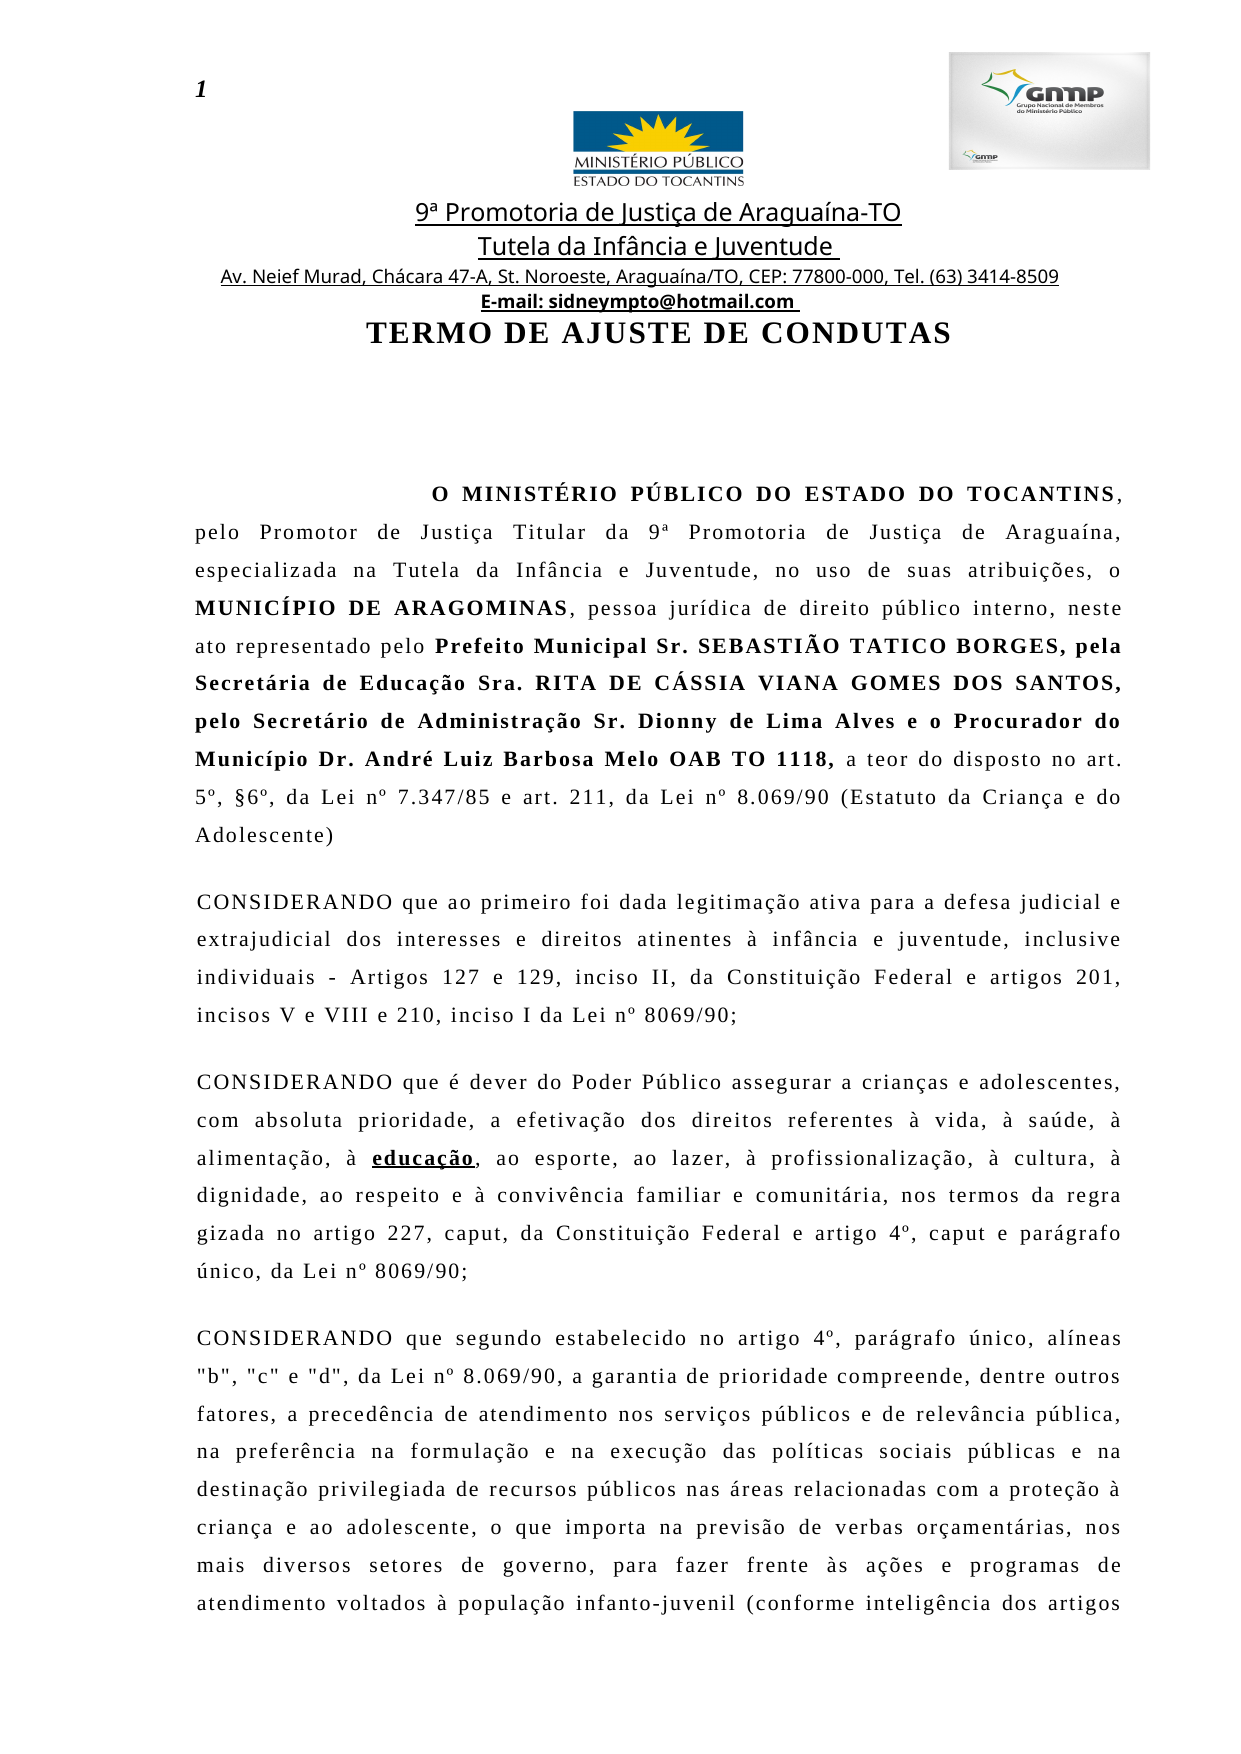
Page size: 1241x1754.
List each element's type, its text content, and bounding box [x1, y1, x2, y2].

text CONSIDERANDO que é dever do Poder Público assegurar a crianças e adolescentes, com absoluta prioridade, a efetivação dos direitos referentes à vida, à saúde, à alimentação, à educação, ao esporte, ao lazer, à profissionalização, à cultura, à dignidade, ao respeito e à convivência familiar e comunitária, nos termos da regra gizada no artigo 227, caput, da Constituição Federal e artigo 4º, caput e parágrafo único, da Lei nº 8069/90; [197, 1069, 1122, 1283]
text CONSIDERANDO que ao primeiro foi dada legitimação ativa para a defesa judicial e extrajudicial dos interesses e direitos atinentes à infância e juventude, inclusive individuais - Artigos 127 e 129, inciso II, da Constituição Federal e artigos 201, incisos V e VIII e 210, inciso I da Lei nº 8069/90; [197, 889, 1122, 1027]
text O MINISTÉRIO PÚBLICO DO ESTADO DO TOCANTINS, pelo Promotor de Justiça Titular da 9ª Promotoria de Justiça de Araguaína, especializada na Tutela da Infância e Juventude, no uso de suas atribuições, o MUNICÍPIO DE ARAGOMINAS, pessoa jurídica de direito público interno, neste ato representado pelo Prefeito Municipal Sr. SEBASTIÃO TATICO BORGES, pela Secretária de Educação Sra. RITA DE CÁSSIA VIANA GOMES DOS SANTOS, pelo Secretário de Administração Sr. Dionny de Lima Alves e o Procurador do Município Dr. André Luiz Barbosa Melo OAB TO 1118, a teor do disposto no art. 5º, §6º, da Lei nº 7.347/85 e art. 211, da Lei nº 8.069/90 (Estatuto da Criança e do Adolescente) [195, 481, 1122, 847]
text CONSIDERANDO que segundo estabelecido no artigo 4º, parágrafo único, alíneas "b", "c" e "d", da Lei nº 8.069/90, a garantia de prioridade compreende, dentre outros fatores, a precedência de atendimento nos serviços públicos e de relevância pública, na preferência na formulação e na execução das políticas sociais públicas e na destinação privilegiada de recursos públicos nas áreas relacionadas com a proteção à criança e ao adolescente, o que importa na previsão de verbas orçamentárias, nos mais diversos setores de governo, para fazer frente às ações e programas de atendimento voltados à população infanto-juvenil (conforme inteligência dos artigos [197, 1325, 1122, 1615]
picture [573, 111, 744, 186]
text TERMO DE AJUSTE DE CONDUTAS [195, 314, 1122, 350]
picture [948, 52, 1150, 170]
